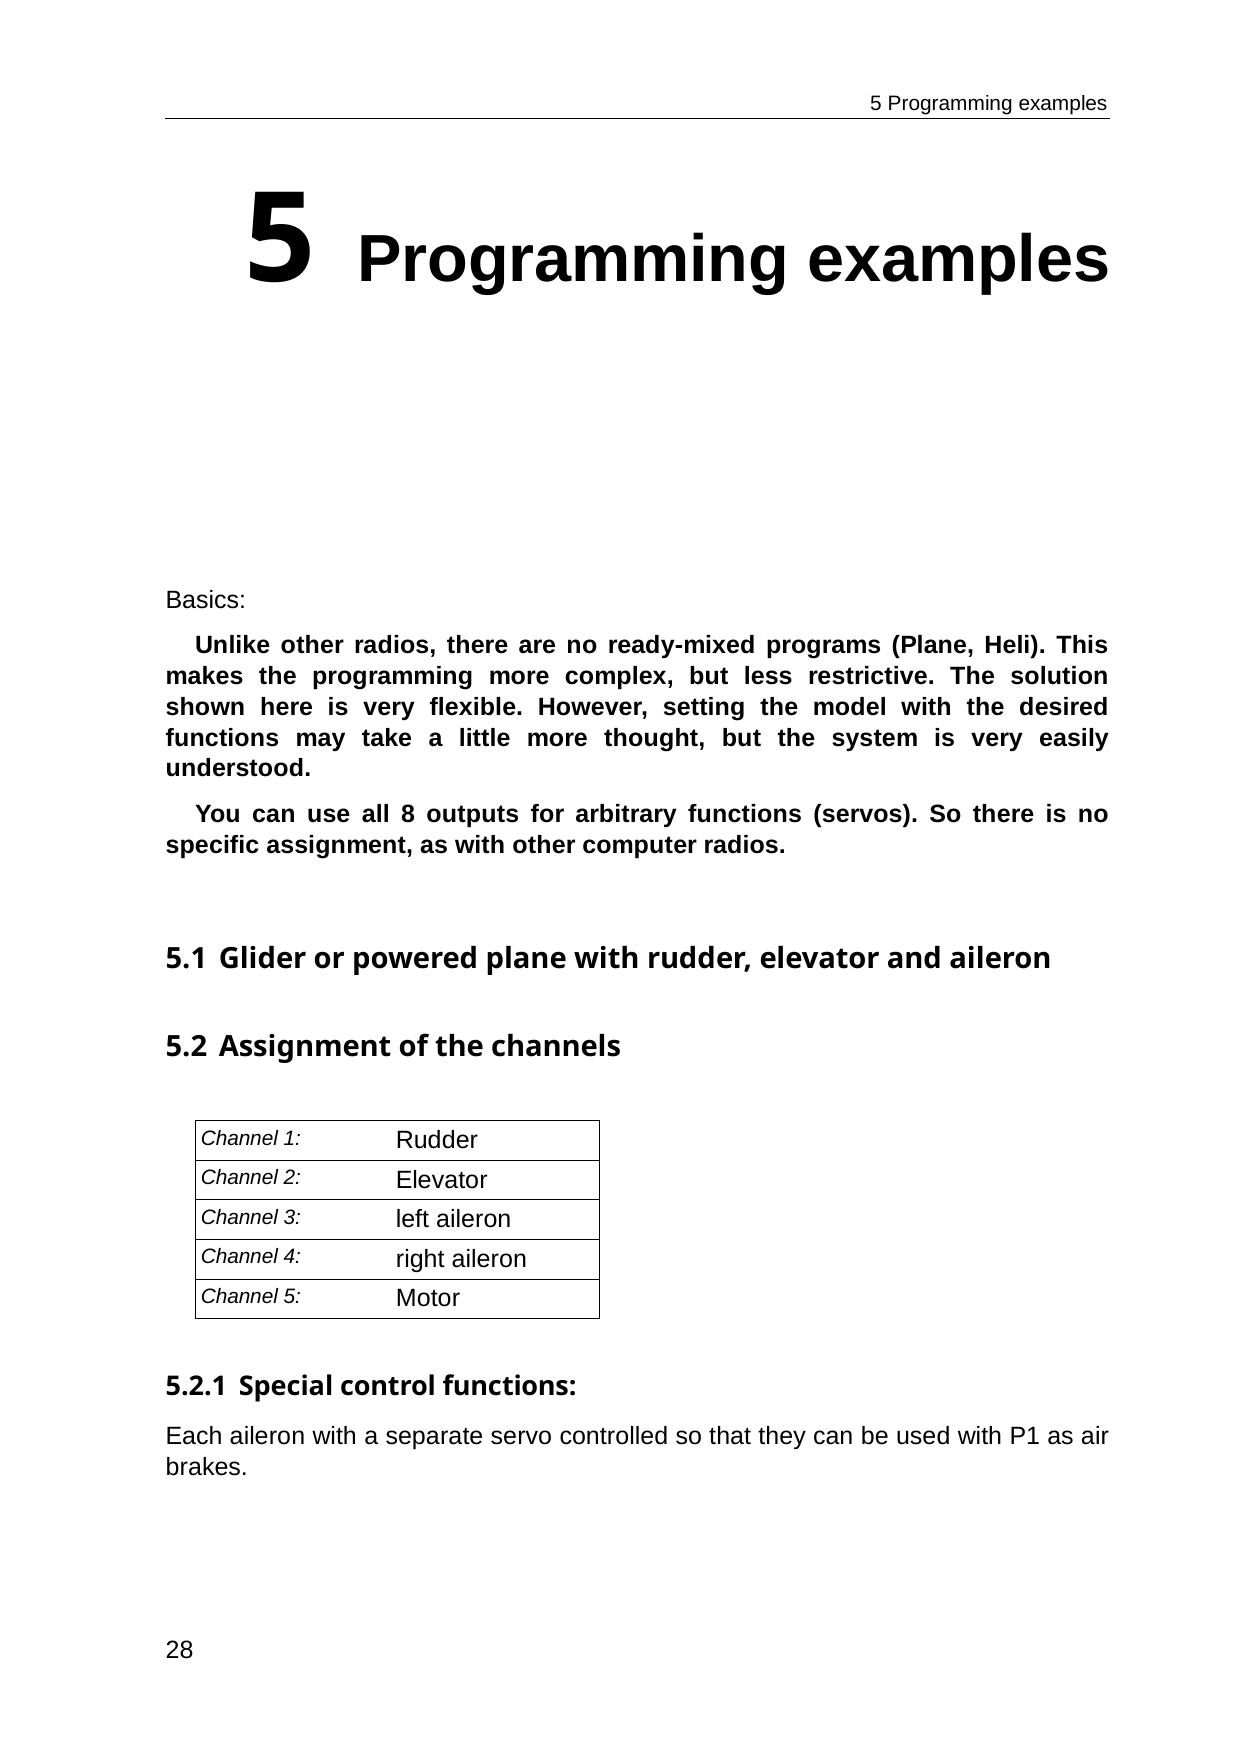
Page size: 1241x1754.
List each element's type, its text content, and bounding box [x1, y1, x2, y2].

subtitle Glider or powered plane with rudder, elevator and aileron [165, 938, 1110, 977]
table_cell Channel 4: [196, 1240, 390, 1279]
table_cell left aileron [390, 1200, 599, 1239]
subtitle Programming examples [224, 147, 1110, 317]
table_cell Channel 5: [196, 1280, 390, 1318]
text Each aileron with a separate servo controlled so that they can be used with P1 as air brakes. [165, 1422, 1110, 1481]
table_cell Motor [390, 1280, 599, 1318]
subtitle Special control functions: [165, 1367, 1110, 1404]
text You can use all 8 outputs for arbitrary functions (servos). So there is no specific assignment, as with other computer radios. [165, 800, 1110, 859]
subtitle Assignment of the channels [165, 1026, 1110, 1065]
table_cell right aileron [390, 1240, 599, 1279]
text Basics: [165, 586, 1110, 614]
table_cell Channel 2: [196, 1161, 390, 1199]
table_cell Channel 3: [196, 1200, 390, 1239]
table_cell Elevator [390, 1161, 599, 1199]
table_header Channel 1: [196, 1121, 390, 1160]
table_header Rudder [390, 1121, 599, 1160]
text Unlike other radios, there are no ready-mixed programs (Plane, Heli). This makes the programming more complex, but less restrictive. The solution shown here is very flexible. However, setting the model with the desired functions may take a little more thought, but the system is very easily understood. [165, 631, 1110, 782]
